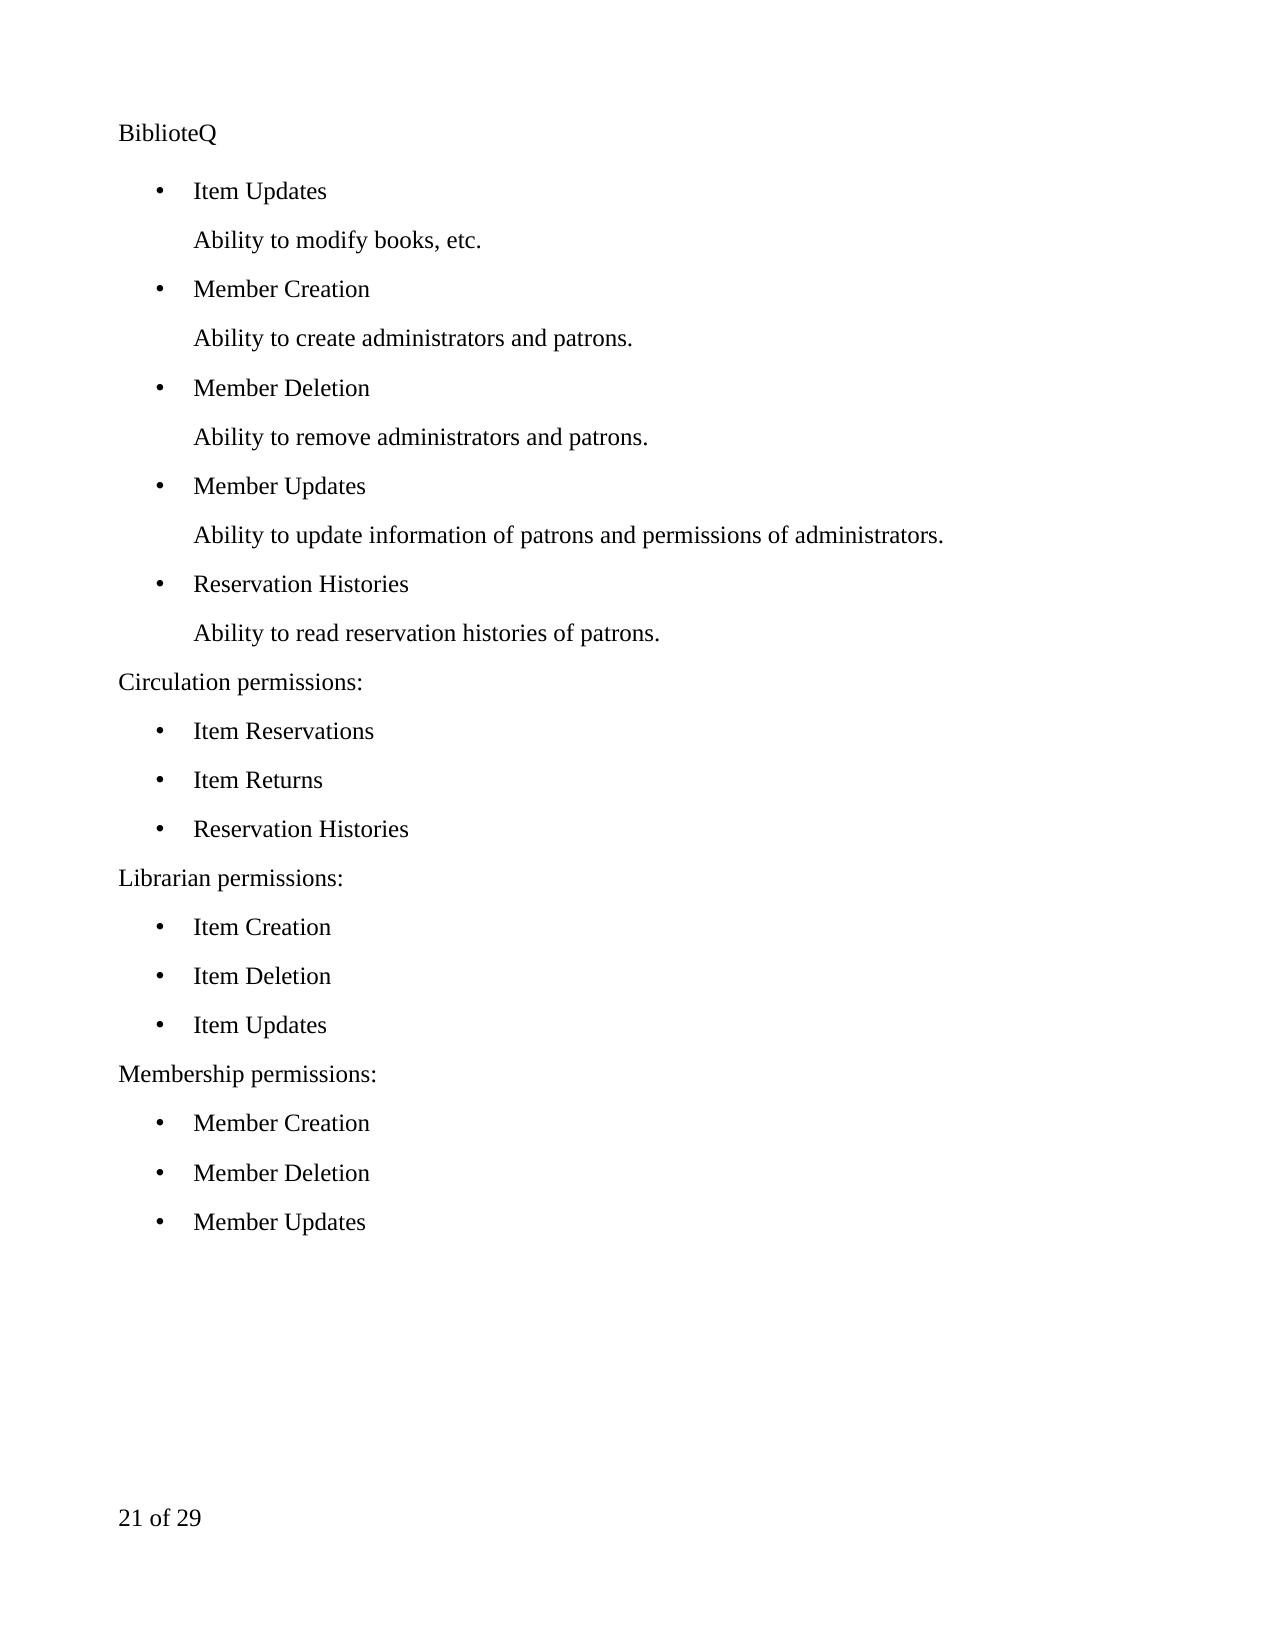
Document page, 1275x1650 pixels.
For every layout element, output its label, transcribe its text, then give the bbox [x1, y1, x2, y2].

list Member Updates [156, 471, 1157, 499]
list Member Deletion [156, 1158, 1157, 1186]
text Librarian permissions: [118, 863, 1157, 892]
list Item Creation [156, 912, 1157, 941]
list Member Creation [156, 1108, 1157, 1137]
list Member Updates [156, 1207, 1157, 1235]
list Ability to create administrators and patrons. [156, 323, 1157, 352]
text Circulation permissions: [118, 667, 1157, 696]
list Reservation Histories [156, 569, 1157, 598]
list Item Updates [156, 176, 1157, 205]
list Member Creation [156, 274, 1157, 303]
list Ability to remove administrators and patrons. [156, 422, 1157, 450]
list Item Reservations [156, 716, 1157, 745]
list Reservation Histories [156, 814, 1157, 843]
list Ability to update information of patrons and permissions of administrators. [156, 520, 1157, 548]
list Ability to modify books, etc. [156, 225, 1157, 254]
text Membership permissions: [118, 1059, 1157, 1088]
list Item Returns [156, 765, 1157, 794]
list Member Deletion [156, 373, 1157, 401]
list Item Deletion [156, 961, 1157, 990]
list Ability to read reservation histories of patrons. [156, 618, 1157, 647]
list Item Updates [156, 1010, 1157, 1039]
